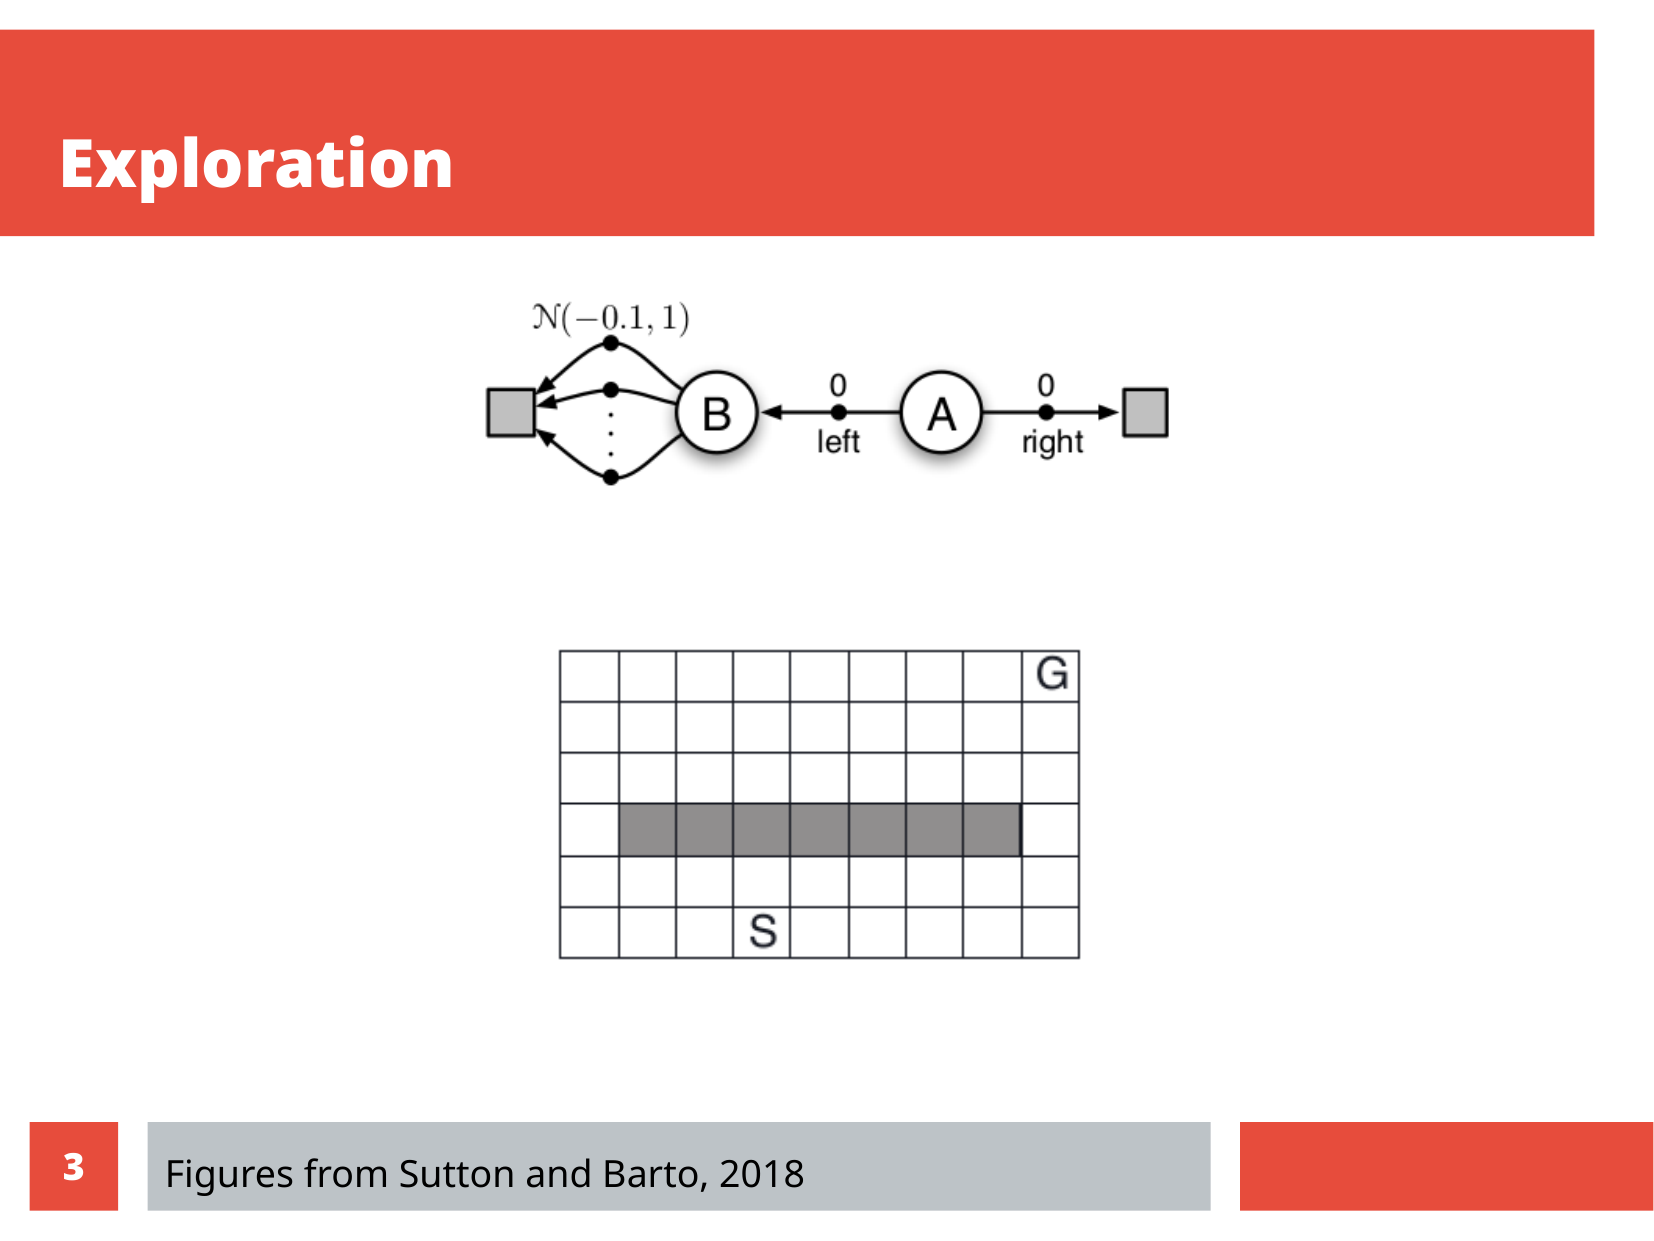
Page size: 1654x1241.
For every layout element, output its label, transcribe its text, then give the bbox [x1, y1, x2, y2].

title Exploration [59, 59, 1595, 207]
text_box Figures from Sutton and Barto, 2018 [150, 1140, 1246, 1199]
picture [450, 288, 1194, 496]
picture [525, 614, 1111, 991]
